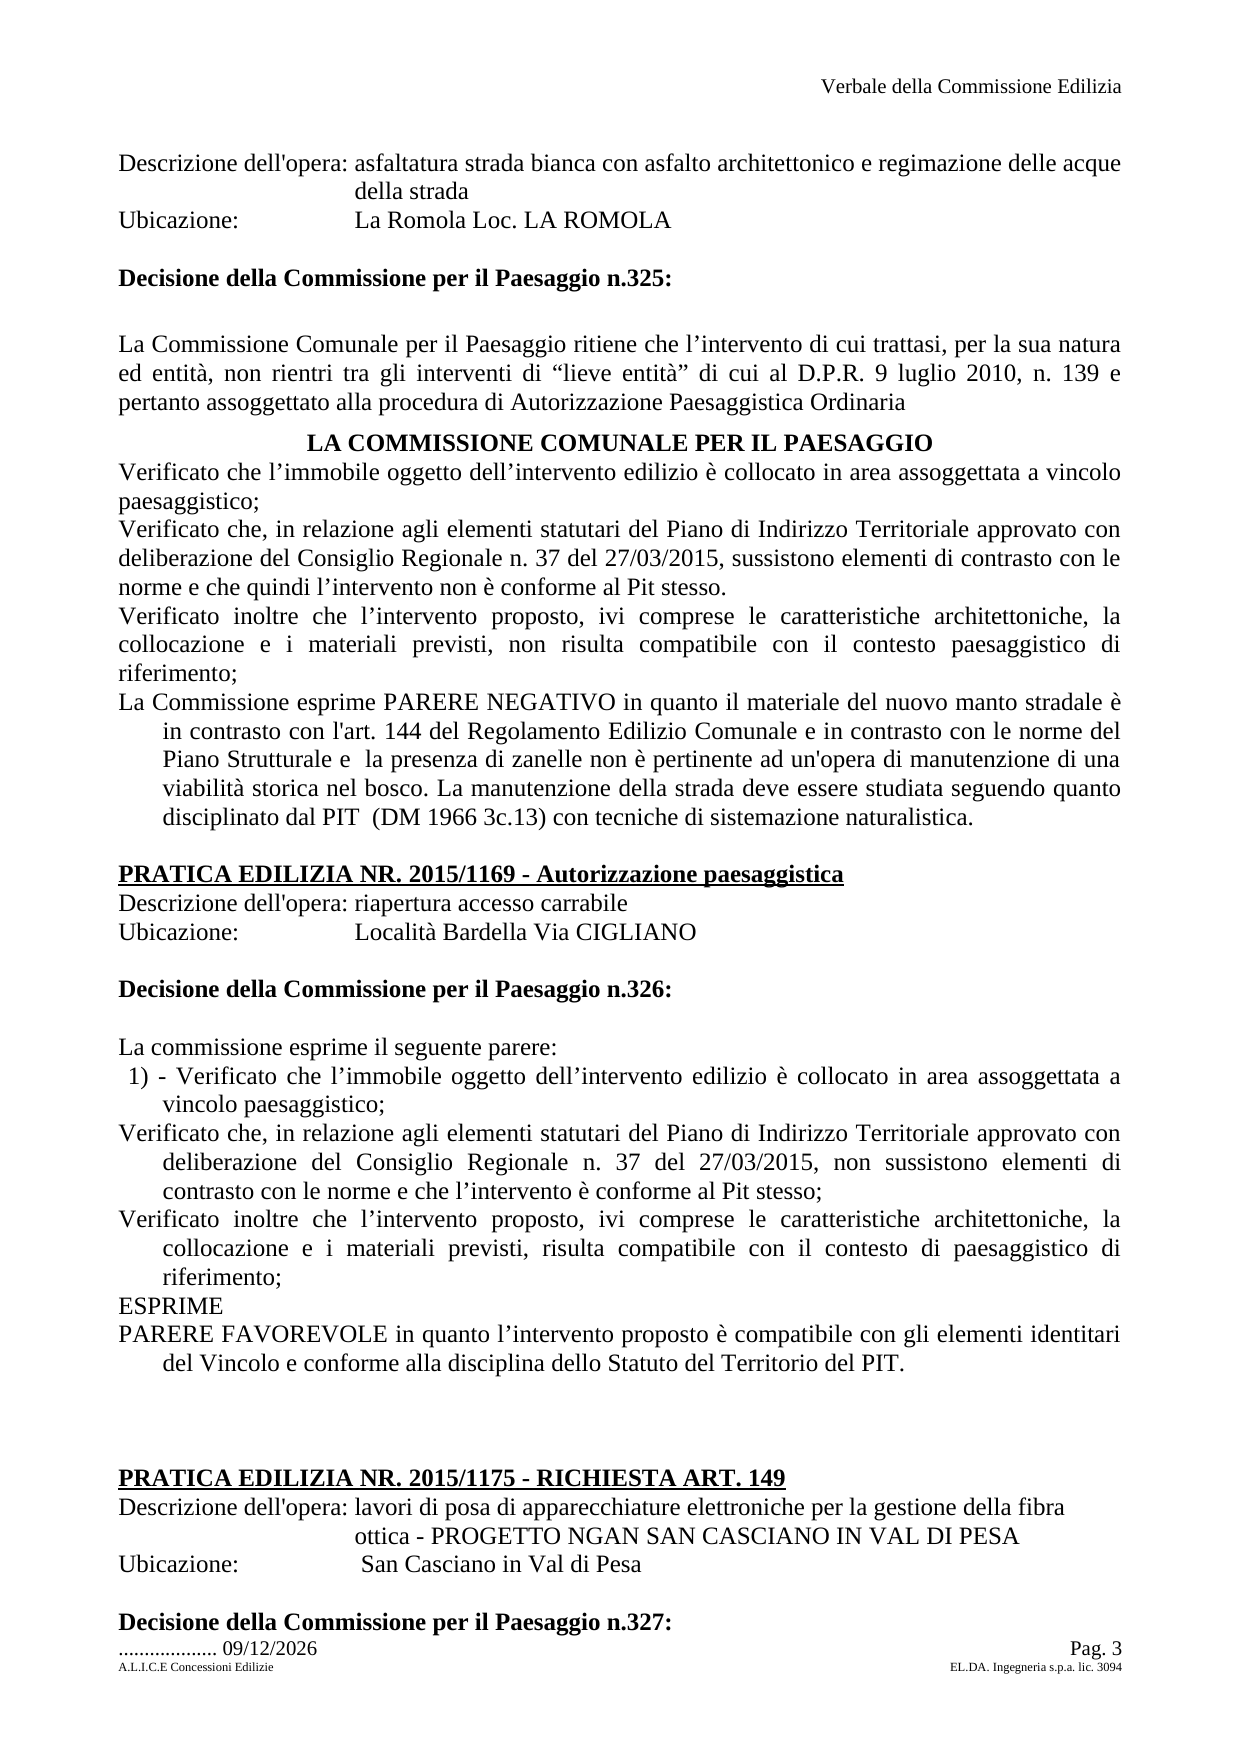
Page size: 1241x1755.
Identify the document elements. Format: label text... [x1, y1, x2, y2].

text Verificato che, in relazione agli elementi statutari del Piano di Indirizzo Territoriale approvato con deliberazione del Consiglio Regionale n. 37 del 27/03/2015, non sussistono elementi di contrasto con le norme e che l’intervento è conforme al Pit stesso; [118, 1118, 1122, 1204]
text Verificato inoltre che l’intervento proposto, ivi comprese le caratteristiche architettoniche, la collocazione e i materiali previsti, risulta compatibile con il contesto di paesaggistico di riferimento; [118, 1204, 1122, 1291]
text Decisione della Commissione per il Paesaggio n.326: [118, 974, 1122, 1003]
text PRATICA EDILIZIA NR. 2015/1169 - Autorizzazione paesaggistica [118, 859, 1122, 888]
text ESPRIME [118, 1291, 1122, 1319]
text Decisione della Commissione per il Paesaggio n.327: [118, 1607, 1122, 1636]
text PARERE FAVOREVOLE in quanto l’intervento proposto è compatibile con gli elementi identitari del Vincolo e conforme alla disciplina dello Statuto del Territorio del PIT. [118, 1319, 1122, 1377]
text PRATICA EDILIZIA NR. 2015/1175 - RICHIESTA ART. 149 [118, 1463, 1122, 1492]
text Descrizione dell'opera: asfaltatura strada bianca con asfalto architettonico e regimazione delle acque della strada [118, 148, 1122, 205]
text Verificato inoltre che l’intervento proposto, ivi comprese le caratteristiche architettoniche, la collocazione e i materiali previsti, non risulta compatibile con il contesto paesaggistico di riferimento; [118, 601, 1122, 687]
text Descrizione dell'opera: lavori di posa di apparecchiature elettroniche per la gestione della fibra ottica - PROGETTO NGAN SAN CASCIANO IN VAL DI PESA [118, 1492, 1122, 1549]
text La Commissione Comunale per il Paesaggio ritiene che l’intervento di cui trattasi, per la sua natura ed entità, non rientri tra gli interventi di “lieve entità” di cui al D.P.R. 9 luglio 2010, n. 139 e pertanto assoggettato alla procedura di Autorizzazione Paesaggistica Ordinaria [118, 329, 1122, 416]
text 1) - Verificato che l’immobile oggetto dell’intervento edilizio è collocato in area assoggettata a vincolo paesaggistico; [118, 1061, 1122, 1118]
text Ubicazione: La Romola Loc. LA ROMOLA [118, 205, 1122, 234]
text Ubicazione: Località Bardella Via CIGLIANO [118, 917, 1122, 946]
text Descrizione dell'opera: riapertura accesso carrabile [118, 888, 1122, 917]
text La Commissione esprime PARERE NEGATIVO in quanto il materiale del nuovo manto stradale è in contrasto con l'art. 144 del Regolamento Edilizio Comunale e in contrasto con le norme del Piano Strutturale e la presenza di zanelle non è pertinente ad un'opera di manutenzione di una viabilità storica nel bosco. La manutenzione della strada deve essere studiata seguendo quanto disciplinato dal PIT (DM 1966 3c.13) con tecniche di sistemazione naturalistica. [118, 687, 1122, 831]
text LA COMMISSIONE COMUNALE PER IL PAESAGGIO [118, 428, 1122, 457]
text Ubicazione: San Casciano in Val di Pesa [118, 1549, 1122, 1578]
text Decisione della Commissione per il Paesaggio n.325: [118, 263, 1122, 291]
text La commissione esprime il seguente parere: [118, 1032, 1122, 1061]
text Verificato che, in relazione agli elementi statutari del Piano di Indirizzo Territoriale approvato con deliberazione del Consiglio Regionale n. 37 del 27/03/2015, sussistono elementi di contrasto con le norme e che quindi l’intervento non è conforme al Pit stesso. [118, 514, 1122, 601]
text Verificato che l’immobile oggetto dell’intervento edilizio è collocato in area assoggettata a vincolo paesaggistico; [118, 457, 1122, 514]
